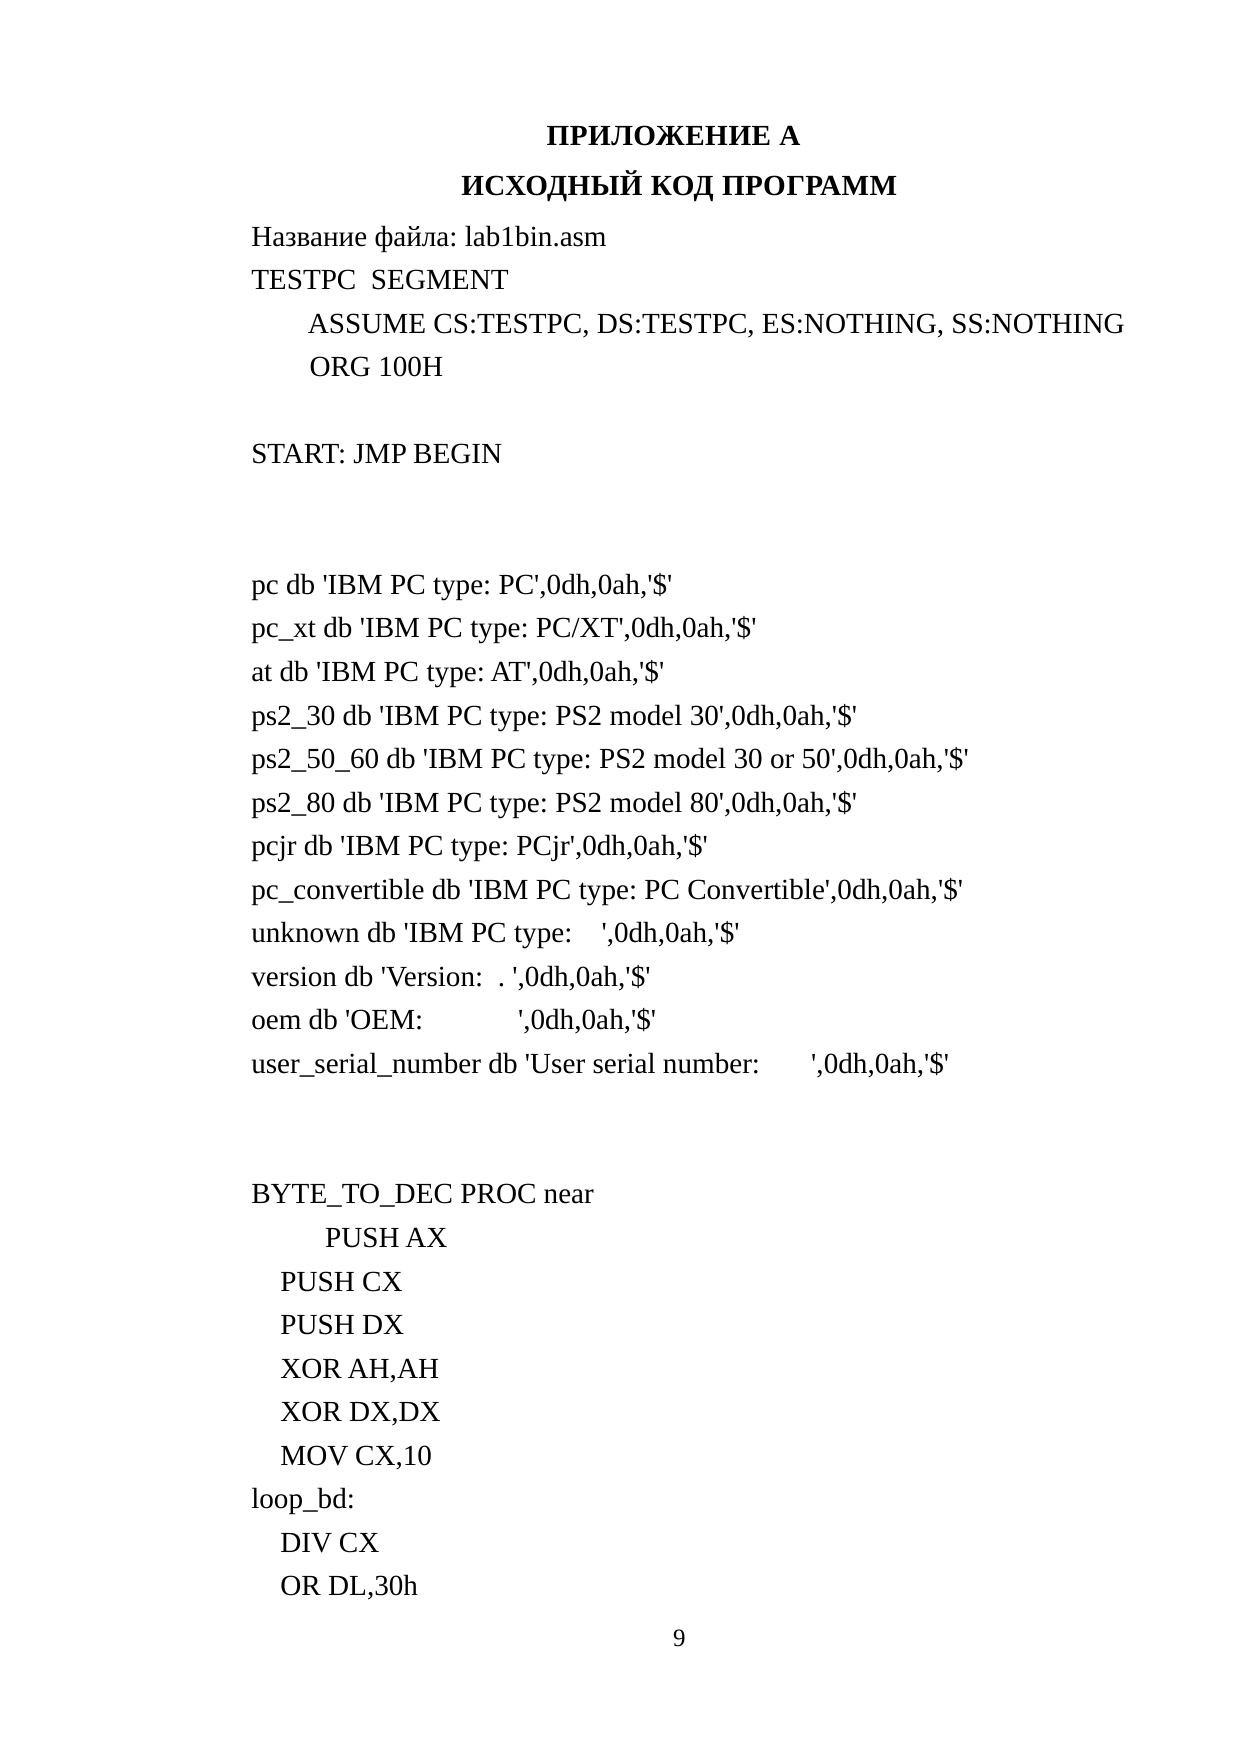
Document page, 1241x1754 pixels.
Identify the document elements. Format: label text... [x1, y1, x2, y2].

text unknown db 'IBM PC type: ',0dh,0ah,'$' [177, 915, 1181, 949]
text Приложение А [473, 118, 1181, 152]
text TESTPC SEGMENT [177, 262, 1181, 296]
text ps2_80 db 'IBM PC type: PS2 model 80',0dh,0ah,'$' [177, 785, 1181, 818]
text PUSH DX [177, 1307, 1181, 1341]
text XOR AH,AH [177, 1351, 1181, 1384]
text XOR DX,DX [177, 1394, 1181, 1428]
text pc db 'IBM PC type: PC',0dh,0ah,'$' [177, 567, 1181, 601]
text Название файла: lab1bin.asm [177, 219, 1181, 252]
text OR DL,30h [177, 1568, 1181, 1602]
text pc_xt db 'IBM PC type: PC/XT',0dh,0ah,'$' [177, 611, 1181, 644]
text MOV CX,10 [177, 1438, 1181, 1471]
text oem db 'OEM: ',0dh,0ah,'$' [177, 1002, 1181, 1036]
text START: JMP BEGIN [177, 436, 1181, 470]
text ORG 100H [177, 349, 1181, 383]
text ps2_30 db 'IBM PC type: PS2 model 30',0dh,0ah,'$' [177, 698, 1181, 731]
text user_serial_number db 'User serial number: ',0dh,0ah,'$' [177, 1046, 1181, 1079]
text PUSH CX [177, 1264, 1181, 1297]
text pcjr db 'IBM PC type: PCjr',0dh,0ah,'$' [177, 828, 1181, 862]
text at db 'IBM PC type: AT',0dh,0ah,'$' [177, 654, 1181, 688]
text DIV CX [177, 1525, 1181, 1558]
text loop_bd: [177, 1481, 1181, 1515]
text PUSH AX [177, 1220, 1181, 1254]
text ASSUME CS:TESTPC, DS:TESTPC, ES:NOTHING, SS:NOTHING [177, 306, 1181, 339]
text BYTE_TO_DEC PROC near [177, 1177, 1181, 1210]
text version db 'Version: . ',0dh,0ah,'$' [177, 959, 1181, 992]
text ps2_50_60 db 'IBM PC type: PS2 model 30 or 50',0dh,0ah,'$' [177, 741, 1181, 775]
text pc_convertible db 'IBM PC type: PC Convertible',0dh,0ah,'$' [177, 872, 1181, 905]
text исходный код программ [177, 168, 1181, 202]
